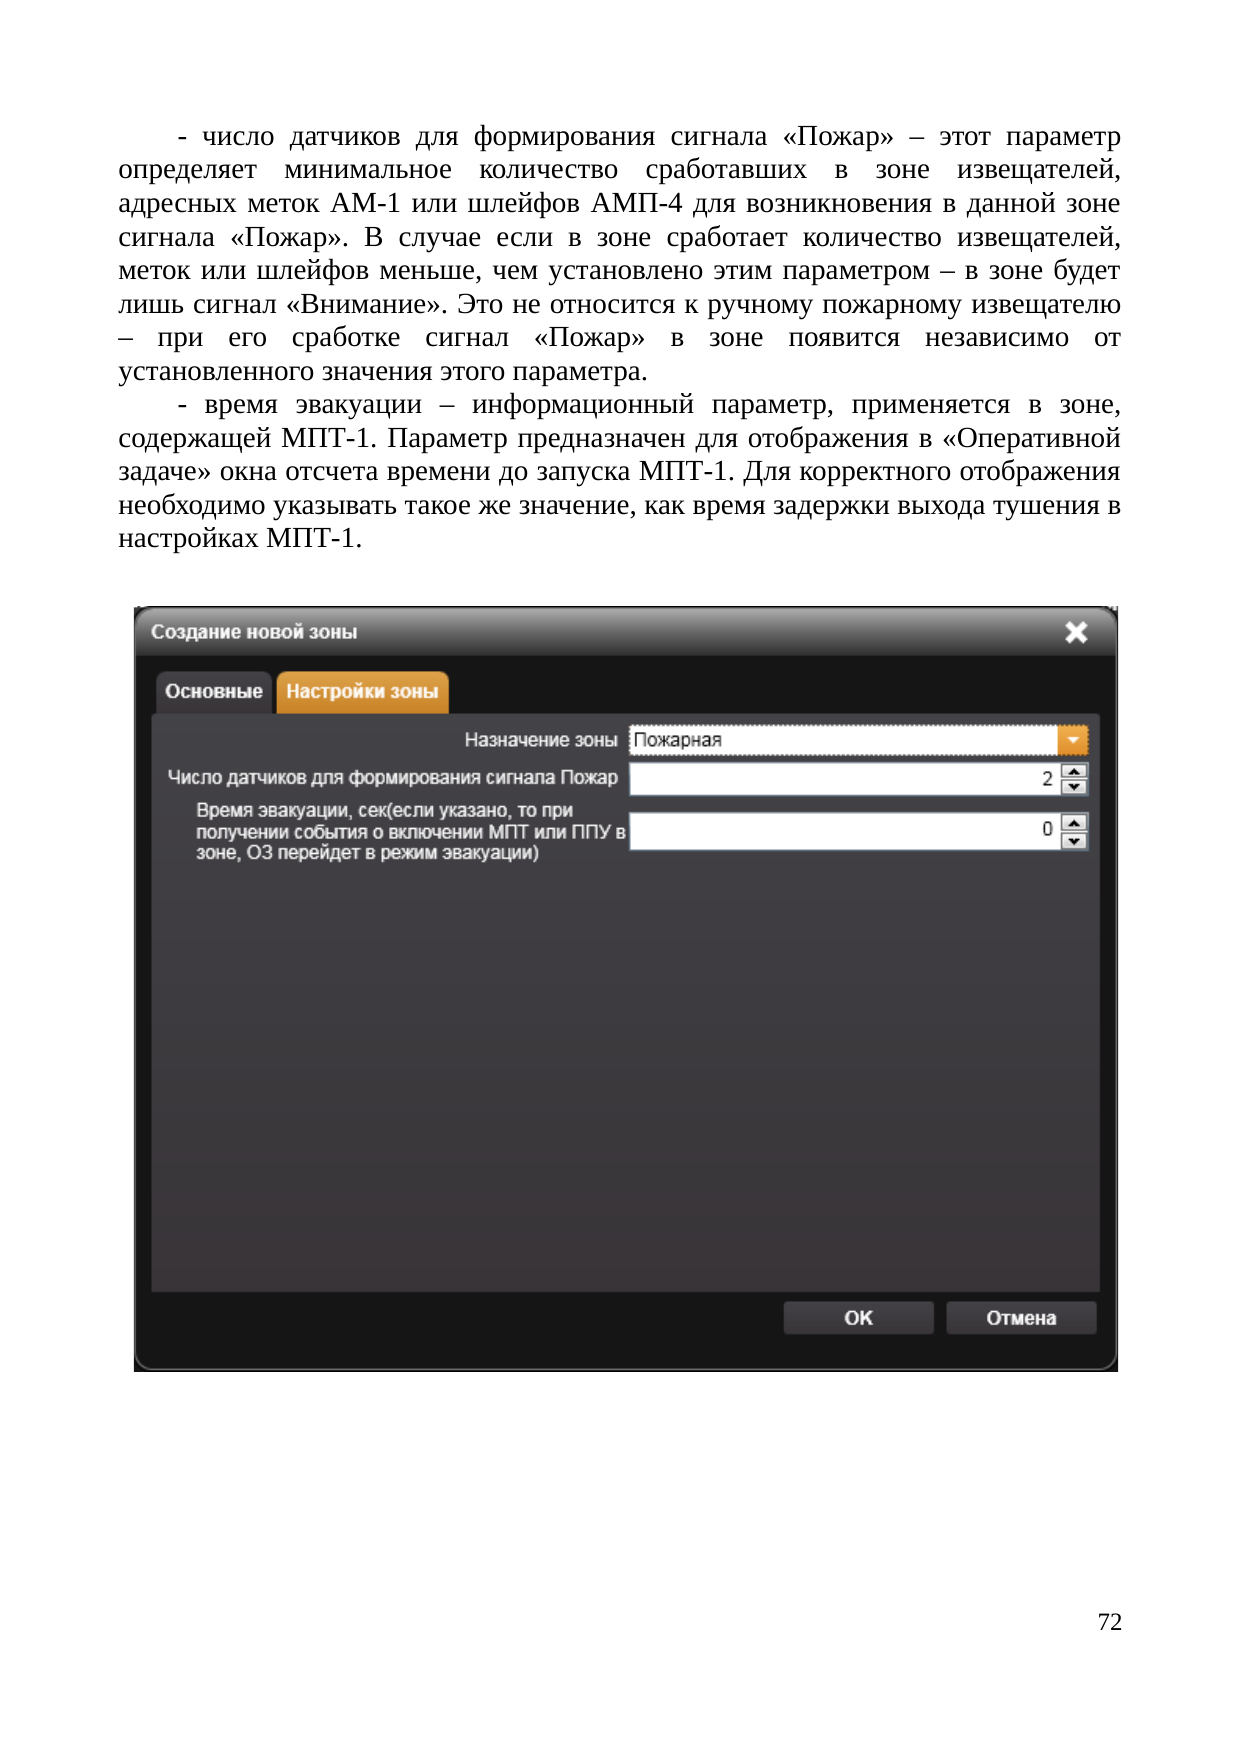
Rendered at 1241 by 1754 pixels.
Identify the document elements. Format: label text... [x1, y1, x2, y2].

text - число датчиков для формирования сигнала «Пожар» – этот параметр определяет минимальное количество сработавших в зоне извещателей, адресных меток АМ-1 или шлейфов АМП-4 для возникновения в данной зоне сигнала «Пожар». В случае если в зоне сработает количество извещателей, меток или шлейфов меньше, чем установлено этим параметром – в зоне будет лишь сигнал «Внимание». Это не относится к ручному пожарному извещателю – при его сработке сигнал «Пожар» в зоне появится независимо от установленного значения этого параметра. [118, 118, 1122, 386]
text - время эвакуации – информационный параметр, применяется в зоне, содержащей МПТ-1. Параметр предназначен для отображения в «Оперативной задаче» окна отсчета времени до запуска МПТ-1. Для корректного отображения необходимо указывать такое же значение, как время задержки выхода тушения в настройках МПТ-1. [118, 386, 1122, 554]
picture [133, 606, 1119, 1372]
